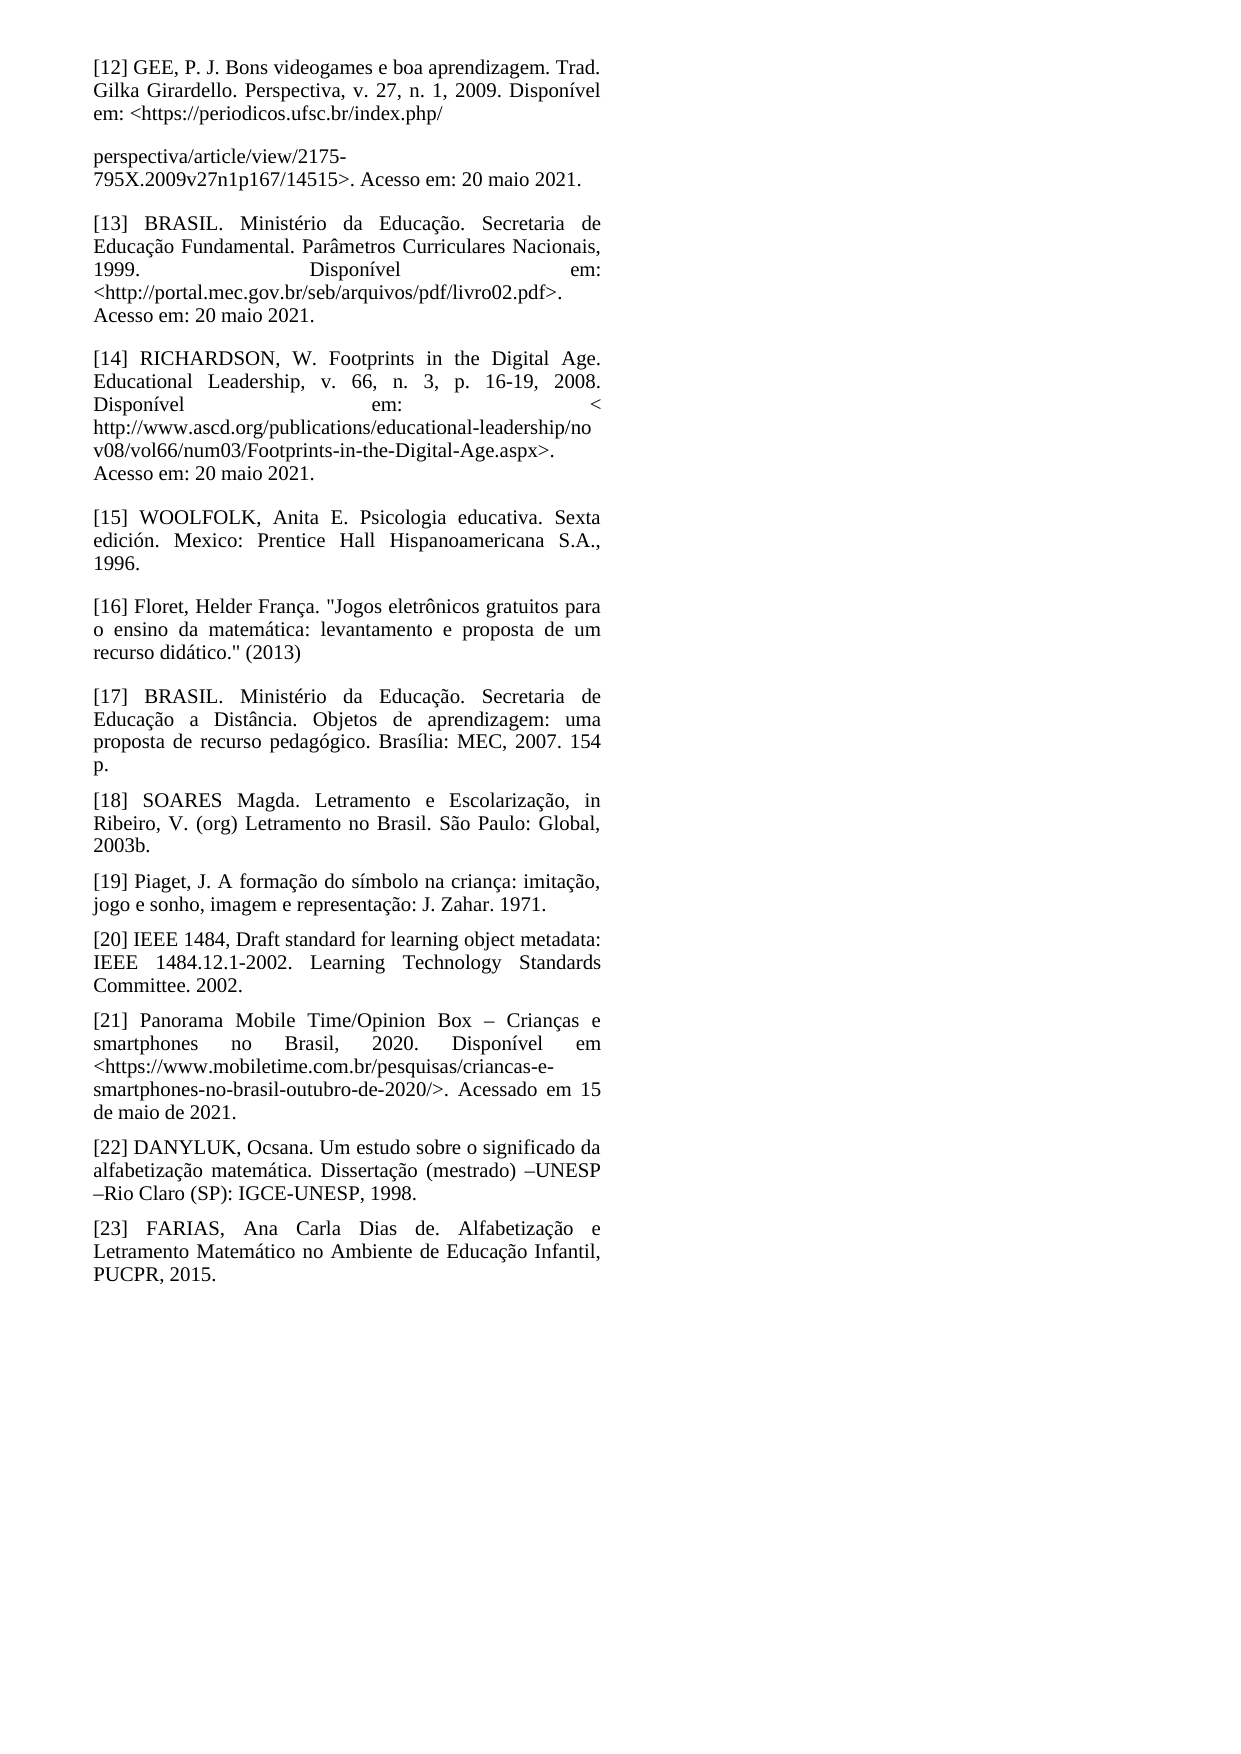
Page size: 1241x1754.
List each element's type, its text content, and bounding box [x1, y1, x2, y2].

text [21] Panorama Mobile Time/Opinion Box – Crianças e smartphones no Brasil, 2020. Disponível em <https://www.mobiletime.com.br/pesquisas/criancas-e-smartphones-no-brasil-outubro-de-2020/>. Acessado em 15 de maio de 2021. [93, 1009, 601, 1124]
text perspectiva/article/view/2175-795X.2009v27n1p167/14515>. Acesso em: 20 maio 2021. [93, 146, 601, 191]
text [13] BRASIL. Ministério da Educação. Secretaria de Educação Fundamental. Parâmetros Curriculares Nacionais, 1999. Disponível em: <http://portal.mec.gov.br/seb/arquivos/pdf/livro02.pdf>. Acesso em: 20 maio 2021. [93, 212, 601, 327]
text [20] IEEE 1484, Draft standard for learning object metadata: IEEE 1484.12.1-2002. Learning Technology Standards Committee. 2002. [93, 928, 601, 997]
text [22] DANYLUK, Ocsana. Um estudo sobre o significado da alfabetização matemática. Dissertação (mestrado) –UNESP –Rio Claro (SP): IGCE-UNESP, 1998. [93, 1136, 601, 1205]
text [14] RICHARDSON, W. Footprints in the Digital Age. Educational Leadership, v. 66, n. 3, p. 16-19, 2008. Disponível em: < http://www.ascd.org/publications/educational-leadership/nov08/vol66/num03/Footprints-in-the-Digital-Age.aspx>. Acesso em: 20 maio 2021. [93, 348, 601, 485]
text [17] BRASIL. Ministério da Educação. Secretaria de Educação a Distância. Objetos de aprendizagem: uma proposta de recurso pedagógico. Brasília: MEC, 2007. 154 p. [93, 685, 601, 776]
text [23] FARIAS, Ana Carla Dias de. Alfabetização e Letramento Matemático no Ambiente de Educação Infantil, PUCPR, 2015. [93, 1217, 601, 1286]
text [12] GEE, P. J. Bons videogames e boa aprendizagem. Trad. Gilka Girardello. Perspectiva, v. 27, n. 1, 2009. Disponível em: <https://periodicos.ufsc.br/index.php/ [93, 56, 601, 125]
text [18] SOARES Magda. Letramento e Escolarização, in Ribeiro, V. (org) Letramento no Brasil. São Paulo: Global, 2003b. [93, 789, 601, 857]
text [15] WOOLFOLK, Anita E. Psicologia educativa. Sexta edición. Mexico: Prentice Hall Hispanoamericana S.A., 1996. [93, 506, 601, 574]
text [19] Piaget, J. A formação do símbolo na criança: imitação, jogo e sonho, imagem e representação: J. Zahar. 1971. [93, 870, 601, 916]
text [16] Floret, Helder França. "Jogos eletrônicos gratuitos para o ensino da matemática: levantamento e proposta de um recurso didático." (2013) [93, 595, 601, 664]
